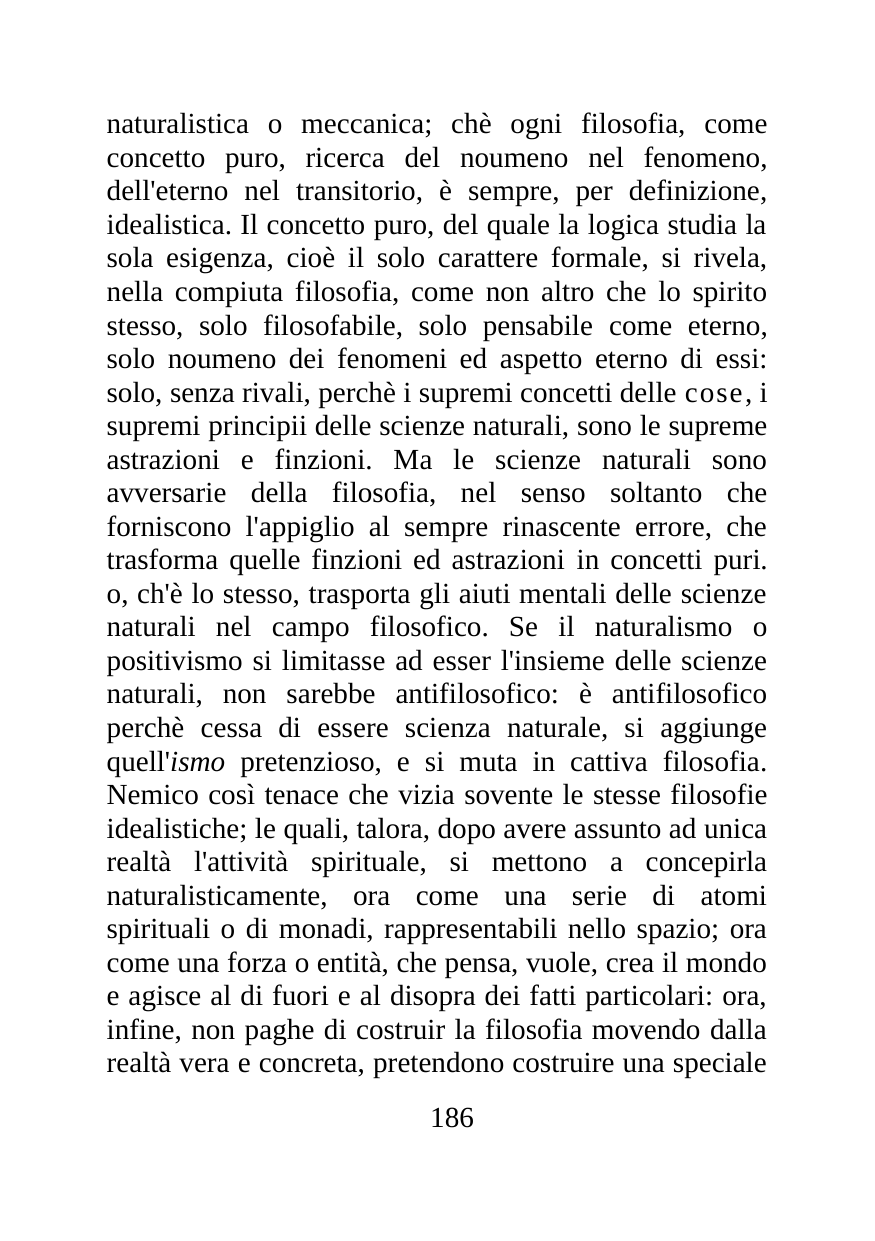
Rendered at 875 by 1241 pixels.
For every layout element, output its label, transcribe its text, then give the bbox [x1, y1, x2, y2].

text naturalistica o meccanica; chè ogni filosofia, come concetto puro, ricerca del noumeno nel fenomeno, dell'eterno nel transitorio, è sempre, per definizione, idealistica. Il concetto puro, del quale la logica studia la sola esigenza, cioè il solo carattere formale, si rivela, nella compiuta filosofia, come non altro che lo spirito stesso, solo filosofabile, solo pensabile come eterno, solo noumeno dei fenomeni ed aspetto eterno di essi: solo, senza rivali, perchè i supremi concetti delle cose, i supremi principii delle scienze naturali, sono le supreme astrazioni e finzioni. Ma le scienze naturali sono avversarie della filosofia, nel senso soltanto che forniscono l'appiglio al sempre rinascente errore, che trasforma quelle finzioni ed astrazioni in concetti puri. o, ch'è lo stesso, trasporta gli aiuti mentali delle scienze naturali nel campo filosofico. Se il naturalismo o positivismo si limitasse ad esser l'insieme delle scienze naturali, non sarebbe antifilosofico: è antifilosofico perchè cessa di essere scienza naturale, si aggiunge quell'ismo pretenzioso, e si muta in cattiva filosofia. Nemico così tenace che vizia sovente le stesse filosofie idealistiche; le quali, talora, dopo avere assunto ad unica realtà l'attività spirituale, si mettono a concepirla naturalisticamente, ora come una serie di atomi spirituali o di monadi, rappresentabili nello spazio; ora come una forza o entità, che pensa, vuole, crea il mondo e agisce al di fuori e al disopra dei fatti particolari: ora, infine, non paghe di costruir la filosofia movendo dalla realtà vera e concreta, pretendono costruire una speciale [106, 106, 768, 1079]
